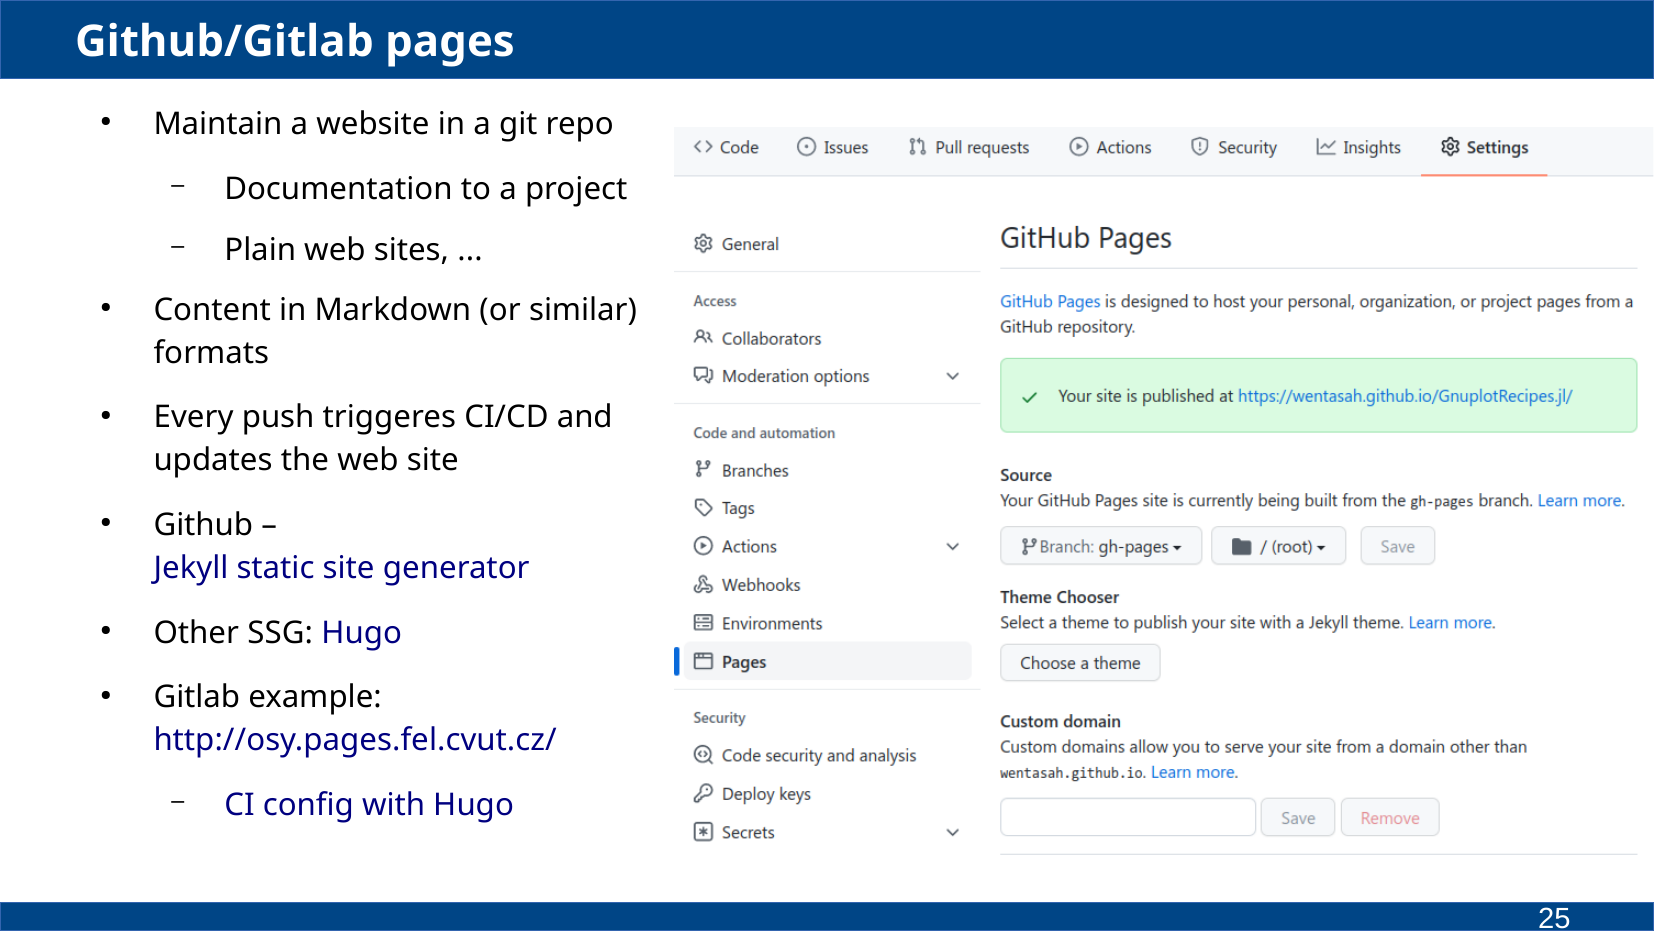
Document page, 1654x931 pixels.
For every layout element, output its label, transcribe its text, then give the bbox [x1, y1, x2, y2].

picture [674, 127, 1654, 856]
title Github/Gitlab pages [75, 0, 1654, 79]
list Maintain a website in a git repo Documentation to a project Plain web sites, ... Content in Markdown (or similar) formats Every push triggeres CI/CD and updates the web site Github – Jekyll static site generator Other SSG: Hugo Gitlab example: http://osy.pages.fel.cvut.cz/ CI config with Hugo [82, 101, 652, 878]
